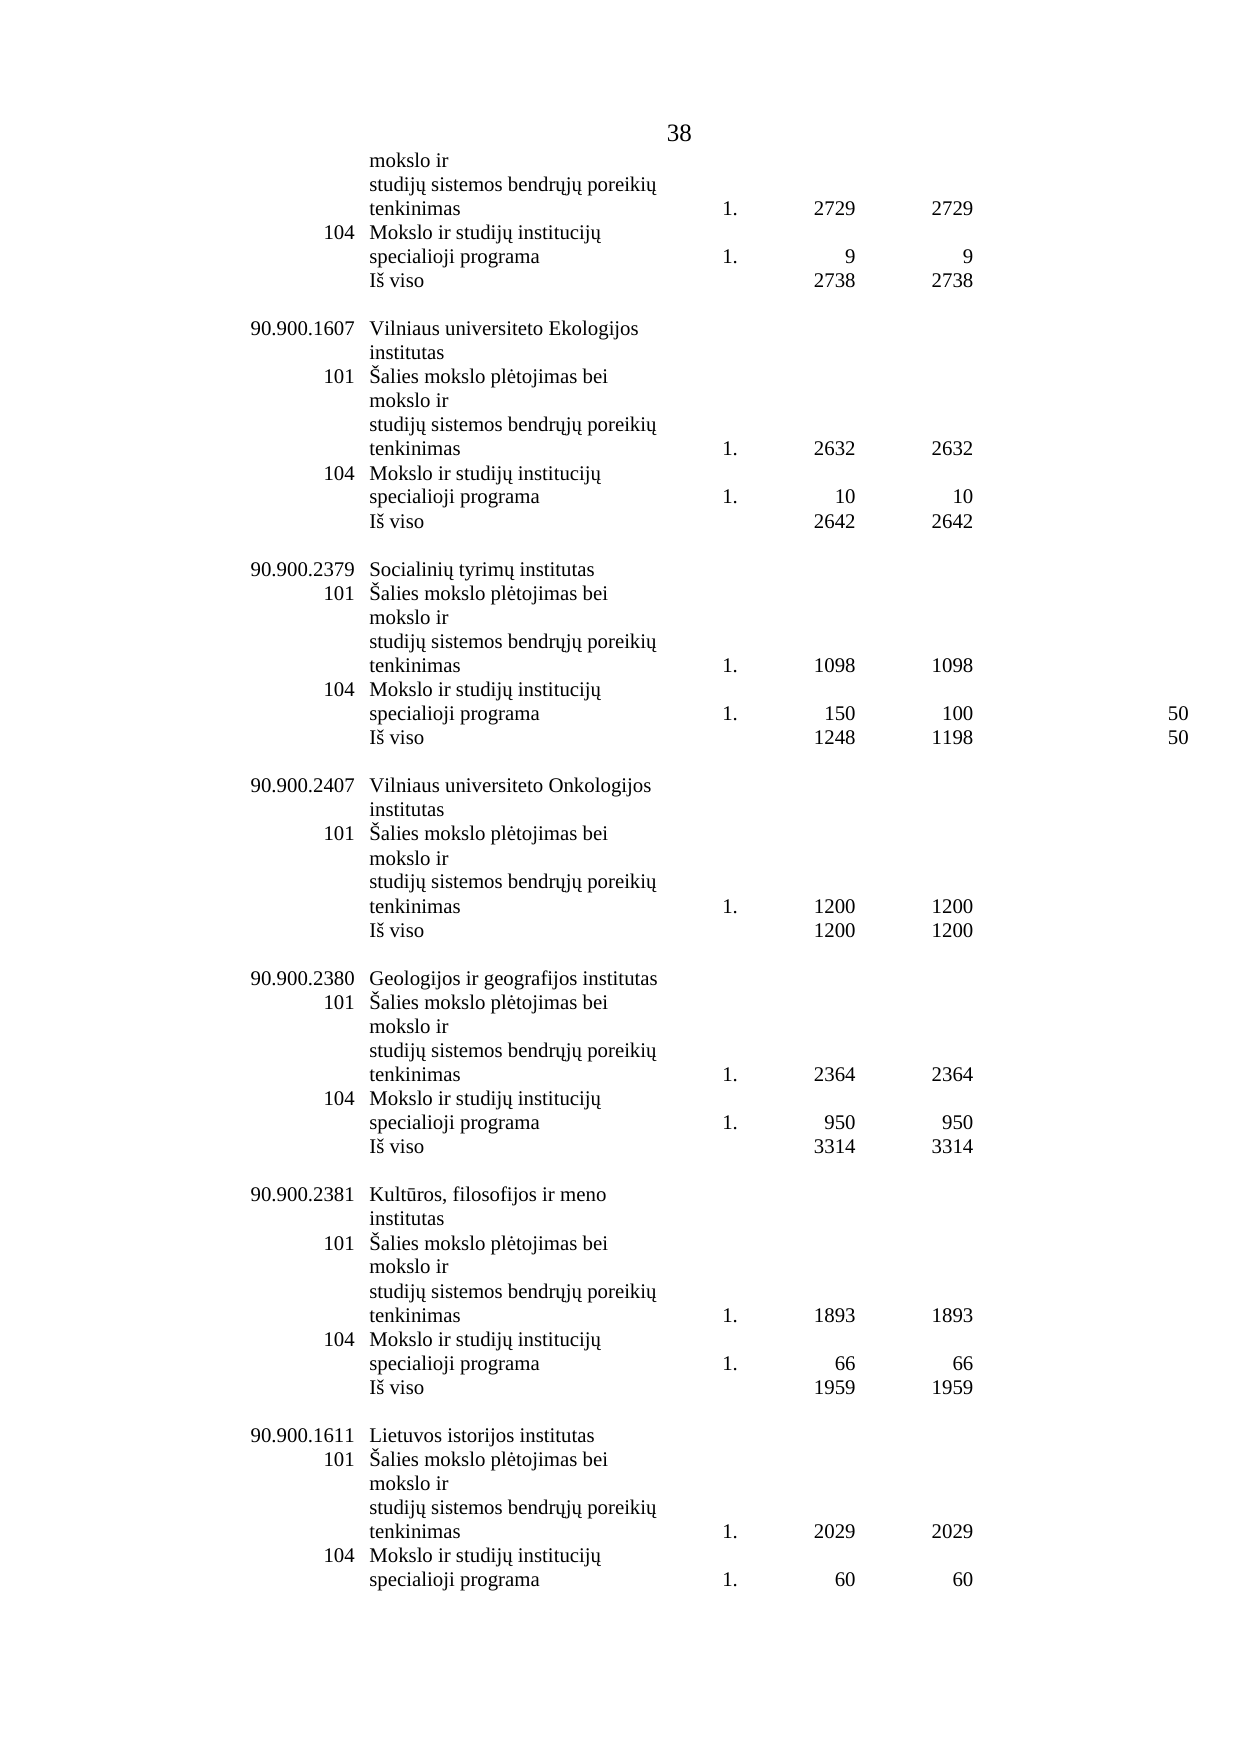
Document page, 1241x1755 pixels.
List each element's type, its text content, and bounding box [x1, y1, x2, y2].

table_cell [177, 942, 362, 966]
table_cell [177, 340, 362, 364]
table_cell [177, 894, 362, 918]
table_cell [779, 870, 863, 893]
table_cell [863, 364, 980, 412]
table_cell 1200 [863, 894, 980, 918]
table_cell 1. [680, 1519, 779, 1543]
table_cell 2632 [863, 436, 980, 460]
table_cell Geologijos ir geografijos institutas [362, 966, 680, 990]
table_cell [177, 1519, 362, 1543]
table_cell [779, 1327, 863, 1351]
table_cell [779, 340, 863, 364]
table_cell [177, 292, 362, 316]
table_cell studijų sistemos bendrųjų poreikių [362, 172, 680, 196]
table_cell [980, 509, 1098, 533]
table_cell [177, 918, 362, 942]
table_cell [680, 725, 779, 749]
table_cell [779, 797, 863, 821]
table_cell Iš viso [362, 918, 680, 942]
table_cell [1099, 581, 1196, 629]
table_cell [980, 677, 1098, 701]
table_cell [177, 485, 362, 508]
table_cell [1099, 244, 1196, 268]
table_cell [980, 1327, 1098, 1351]
table_cell [177, 1303, 362, 1327]
table_cell 10 [779, 485, 863, 508]
table_cell 104 [177, 1327, 362, 1351]
table_cell [863, 990, 980, 1038]
table_cell Lietuvos istorijos institutas [362, 1423, 680, 1447]
table_cell [863, 557, 980, 581]
table_cell [980, 990, 1098, 1038]
table_cell [680, 1447, 779, 1495]
table_cell 1. [680, 436, 779, 460]
table_cell [980, 942, 1098, 966]
table_cell [863, 220, 980, 244]
table_cell 1. [680, 196, 779, 220]
table_cell 104 [177, 1543, 362, 1567]
table_cell 60 [779, 1567, 863, 1591]
table_cell [1099, 292, 1196, 316]
table_cell [177, 1110, 362, 1134]
table_cell institutas [362, 340, 680, 364]
table_cell 90.900.2379 [177, 557, 362, 581]
table_cell [863, 942, 980, 966]
table_cell [779, 677, 863, 701]
table_cell 104 [177, 677, 362, 701]
table_cell 1959 [779, 1375, 863, 1399]
table_cell [779, 1158, 863, 1182]
table_cell [980, 966, 1098, 990]
table_cell [863, 797, 980, 821]
table_cell 104 [177, 460, 362, 484]
table_cell 10 [863, 485, 980, 508]
table_cell [1099, 196, 1196, 220]
table_cell [680, 581, 779, 629]
table_cell 90.900.2380 [177, 966, 362, 990]
table_cell [680, 1158, 779, 1182]
table_cell [680, 629, 779, 653]
table_cell Mokslo ir studijų institucijų [362, 220, 680, 244]
table_cell [177, 1038, 362, 1062]
table_cell [177, 797, 362, 821]
table_cell [863, 1447, 980, 1495]
table_cell [1099, 1447, 1196, 1495]
table_cell [177, 1062, 362, 1086]
table_cell 1. [680, 485, 779, 508]
table_cell [177, 244, 362, 268]
table_cell [980, 1134, 1098, 1158]
table_cell [680, 797, 779, 821]
table_cell 1. [680, 1110, 779, 1134]
table_cell [362, 292, 680, 316]
table_cell [1099, 1399, 1196, 1423]
table_cell [1099, 533, 1196, 557]
table_cell [362, 1399, 680, 1423]
table_cell 50 [1099, 701, 1196, 725]
table_cell [980, 1519, 1098, 1543]
table_cell [680, 1423, 779, 1447]
table_cell [177, 701, 362, 725]
table_cell Šalies mokslo plėtojimas bei mokslo ir [362, 821, 680, 869]
table_cell [863, 292, 980, 316]
table_cell [1099, 1134, 1196, 1158]
table_cell [1099, 1351, 1196, 1375]
table_cell 1. [680, 1567, 779, 1591]
table_cell [980, 244, 1098, 268]
table_cell 101 [177, 990, 362, 1038]
table_cell Šalies mokslo plėtojimas bei mokslo ir [362, 581, 680, 629]
table_cell tenkinimas [362, 1519, 680, 1543]
table_cell [680, 821, 779, 869]
table_cell [980, 894, 1098, 918]
table_cell [1099, 1062, 1196, 1086]
table_cell Iš viso [362, 1375, 680, 1399]
table_cell [779, 412, 863, 436]
table_cell tenkinimas [362, 894, 680, 918]
table_cell [177, 1399, 362, 1423]
table_cell [1099, 870, 1196, 893]
table_cell [863, 172, 980, 196]
table_cell [779, 581, 863, 629]
table_cell [680, 942, 779, 966]
table_cell Šalies mokslo plėtojimas bei mokslo ir [362, 1230, 680, 1278]
table_cell [680, 364, 779, 412]
table_cell [779, 1423, 863, 1447]
table_cell Šalies mokslo plėtojimas bei mokslo ir [362, 1447, 680, 1495]
table_cell [779, 460, 863, 484]
table_cell [680, 533, 779, 557]
table_cell [177, 725, 362, 749]
table_cell [863, 677, 980, 701]
table_cell [863, 870, 980, 893]
table_cell [779, 292, 863, 316]
table_cell [1099, 821, 1196, 869]
table_cell [177, 1158, 362, 1182]
table_cell [980, 172, 1098, 196]
table_cell 50 [1099, 725, 1196, 749]
table_cell 2029 [863, 1519, 980, 1543]
table_cell 2729 [863, 196, 980, 220]
table_cell [680, 749, 779, 773]
table_cell 66 [863, 1351, 980, 1375]
table_cell [680, 1375, 779, 1399]
table_cell 1. [680, 653, 779, 677]
table_cell 101 [177, 821, 362, 869]
table_cell [779, 821, 863, 869]
table_cell [980, 821, 1098, 869]
table_cell 101 [177, 364, 362, 412]
table_cell [1099, 797, 1196, 821]
table_cell Iš viso [362, 725, 680, 749]
table_cell [863, 1279, 980, 1303]
table_cell institutas [362, 797, 680, 821]
table_cell 1. [680, 894, 779, 918]
table_cell specialioji programa [362, 701, 680, 725]
table_cell [177, 653, 362, 677]
table_cell 3314 [863, 1134, 980, 1158]
table_cell Socialinių tyrimų institutas [362, 557, 680, 581]
table_cell [779, 966, 863, 990]
table_cell [177, 533, 362, 557]
table_cell [1099, 268, 1196, 292]
table_cell [980, 653, 1098, 677]
table_cell 1. [680, 1303, 779, 1327]
table_cell 104 [177, 1086, 362, 1110]
table_cell 101 [177, 1230, 362, 1278]
table_cell 1959 [863, 1375, 980, 1399]
table_cell [980, 1423, 1098, 1447]
table_cell [177, 629, 362, 653]
table_cell 3314 [779, 1134, 863, 1158]
table_cell [980, 1399, 1098, 1423]
table_cell [863, 533, 980, 557]
table_cell [680, 292, 779, 316]
table_cell [177, 412, 362, 436]
table_cell Mokslo ir studijų institucijų [362, 460, 680, 484]
table_cell tenkinimas [362, 1303, 680, 1327]
table_cell Iš viso [362, 509, 680, 533]
table_cell Šalies mokslo plėtojimas bei mokslo ir [362, 990, 680, 1038]
table_cell Mokslo ir studijų institucijų [362, 677, 680, 701]
table_cell [863, 1038, 980, 1062]
table_cell [980, 533, 1098, 557]
table_cell Kultūros, filosofijos ir meno institutas [362, 1182, 680, 1230]
table_cell [1099, 990, 1196, 1038]
table_cell [177, 1375, 362, 1399]
table_cell [680, 1279, 779, 1303]
table_cell [779, 220, 863, 244]
table_cell [680, 677, 779, 701]
table_cell [980, 701, 1098, 725]
table_cell [980, 1062, 1098, 1086]
table_cell [779, 1399, 863, 1423]
table_cell [980, 292, 1098, 316]
table_cell [1099, 412, 1196, 436]
table_cell Iš viso [362, 268, 680, 292]
table_cell Iš viso [362, 1134, 680, 1158]
table_cell [980, 1543, 1098, 1567]
table_cell [177, 1134, 362, 1158]
table_cell [980, 581, 1098, 629]
table_cell 1893 [863, 1303, 980, 1327]
table_cell 950 [863, 1110, 980, 1134]
table_cell [980, 1303, 1098, 1327]
table_cell studijų sistemos bendrųjų poreikių [362, 870, 680, 893]
table_cell [980, 1110, 1098, 1134]
table_cell Šalies mokslo plėtojimas bei mokslo ir [362, 364, 680, 412]
table_cell specialioji programa [362, 1110, 680, 1134]
table_cell [1099, 340, 1196, 364]
table_cell [177, 1567, 362, 1591]
table_cell [863, 1158, 980, 1182]
table_cell [1099, 485, 1196, 508]
table_cell [177, 196, 362, 220]
table_cell [863, 821, 980, 869]
table_cell [1099, 1110, 1196, 1134]
table_cell [680, 1038, 779, 1062]
table_cell [863, 749, 980, 773]
table_cell [1099, 557, 1196, 581]
table_cell [779, 629, 863, 653]
table_cell [1099, 1303, 1196, 1327]
table_cell [980, 148, 1098, 172]
table_cell mokslo ir [362, 148, 680, 172]
table_cell 1893 [779, 1303, 863, 1327]
table_cell [779, 1447, 863, 1495]
table_cell [1099, 894, 1196, 918]
table_cell studijų sistemos bendrųjų poreikių [362, 1495, 680, 1519]
table_cell [863, 1327, 980, 1351]
table_cell [1099, 629, 1196, 653]
table_cell 90.900.2407 [177, 773, 362, 797]
table_cell [980, 340, 1098, 364]
table_cell 150 [779, 701, 863, 725]
table_cell [980, 316, 1098, 340]
table_cell [980, 870, 1098, 893]
table_cell [980, 1567, 1098, 1591]
table_cell [863, 629, 980, 653]
table_cell [680, 1230, 779, 1278]
table_cell [779, 773, 863, 797]
table_cell [177, 172, 362, 196]
table_cell [779, 1543, 863, 1567]
table_cell [980, 1086, 1098, 1110]
table_cell [980, 268, 1098, 292]
table_cell [980, 1038, 1098, 1062]
table_cell [863, 1495, 980, 1519]
table_cell 2632 [779, 436, 863, 460]
table_cell [1099, 1086, 1196, 1110]
table_cell [863, 316, 980, 340]
table_cell [863, 1182, 980, 1230]
table_cell [362, 1158, 680, 1182]
table_cell Mokslo ir studijų institucijų [362, 1327, 680, 1351]
table_cell [1099, 1519, 1196, 1543]
table_cell [1099, 509, 1196, 533]
table_cell 1. [680, 1062, 779, 1086]
table_cell [863, 460, 980, 484]
table_cell [863, 1423, 980, 1447]
table_cell [680, 966, 779, 990]
table_cell [1099, 966, 1196, 990]
table_cell [980, 629, 1098, 653]
table_cell [1099, 316, 1196, 340]
table_cell 1. [680, 1351, 779, 1375]
table_cell specialioji programa [362, 485, 680, 508]
table_cell 1200 [779, 918, 863, 942]
table_cell [980, 460, 1098, 484]
table_cell [680, 148, 779, 172]
table_cell [980, 1447, 1098, 1495]
table_cell specialioji programa [362, 1351, 680, 1375]
table_cell 104 [177, 220, 362, 244]
table_cell Mokslo ir studijų institucijų [362, 1543, 680, 1567]
table_cell [779, 364, 863, 412]
table_cell [779, 148, 863, 172]
table_cell [680, 412, 779, 436]
table_cell 90.900.1611 [177, 1423, 362, 1447]
table_cell [779, 316, 863, 340]
table_cell [177, 509, 362, 533]
table_cell [779, 749, 863, 773]
table_cell [680, 460, 779, 484]
table_cell [177, 436, 362, 460]
table_cell [1099, 1182, 1196, 1230]
table_cell [1099, 773, 1196, 797]
table_cell 2738 [779, 268, 863, 292]
table_cell [980, 725, 1098, 749]
table_cell [680, 220, 779, 244]
table_cell [779, 1279, 863, 1303]
table_cell [863, 966, 980, 990]
table_cell [779, 172, 863, 196]
table_cell tenkinimas [362, 1062, 680, 1086]
table_cell [1099, 653, 1196, 677]
table_cell [1099, 172, 1196, 196]
table_cell [362, 749, 680, 773]
table_cell [1099, 460, 1196, 484]
table_cell [980, 1375, 1098, 1399]
table_cell [362, 533, 680, 557]
table_cell [1099, 148, 1196, 172]
table_cell tenkinimas [362, 196, 680, 220]
table_cell tenkinimas [362, 653, 680, 677]
table_cell [1099, 1279, 1196, 1303]
table_cell studijų sistemos bendrųjų poreikių [362, 412, 680, 436]
table_cell [1099, 1495, 1196, 1519]
table_cell 1098 [779, 653, 863, 677]
table_cell [177, 148, 362, 172]
table_cell [680, 316, 779, 340]
table_cell studijų sistemos bendrųjų poreikių [362, 1038, 680, 1062]
table_cell 2029 [779, 1519, 863, 1543]
table_cell [980, 1351, 1098, 1375]
table_cell [779, 533, 863, 557]
table_cell specialioji programa [362, 244, 680, 268]
table_cell 90.900.1607 [177, 316, 362, 340]
table_cell 1. [680, 244, 779, 268]
table_cell [980, 557, 1098, 581]
table_cell [680, 1182, 779, 1230]
table_cell [980, 749, 1098, 773]
table_cell [863, 340, 980, 364]
table_cell [779, 1230, 863, 1278]
table_cell [863, 1543, 980, 1567]
table_cell [680, 1086, 779, 1110]
table_cell 9 [863, 244, 980, 268]
table_cell [980, 773, 1098, 797]
table_cell [1099, 677, 1196, 701]
table_cell [1099, 1327, 1196, 1351]
table_cell [779, 1038, 863, 1062]
table_cell [980, 918, 1098, 942]
table_cell [980, 797, 1098, 821]
table_cell 1198 [863, 725, 980, 749]
table_cell [1099, 1038, 1196, 1062]
table_cell [680, 990, 779, 1038]
table_cell [680, 509, 779, 533]
table_cell [177, 1351, 362, 1375]
table_cell Mokslo ir studijų institucijų [362, 1086, 680, 1110]
table_cell [1099, 364, 1196, 412]
table_cell [779, 1495, 863, 1519]
table_cell 2364 [863, 1062, 980, 1086]
table_cell [863, 581, 980, 629]
table_cell [980, 485, 1098, 508]
table_cell [779, 990, 863, 1038]
table_cell studijų sistemos bendrųjų poreikių [362, 629, 680, 653]
table_cell [980, 1158, 1098, 1182]
table_cell [980, 1230, 1098, 1278]
table_cell [177, 870, 362, 893]
table_cell [980, 412, 1098, 436]
table_cell 2642 [779, 509, 863, 533]
table_cell [863, 1230, 980, 1278]
table_cell [779, 1086, 863, 1110]
table_cell [680, 340, 779, 364]
table_cell [177, 268, 362, 292]
table_cell [863, 1086, 980, 1110]
table_cell 2364 [779, 1062, 863, 1086]
table_cell 950 [779, 1110, 863, 1134]
table_cell [863, 148, 980, 172]
table_cell [680, 1495, 779, 1519]
table_cell 1200 [863, 918, 980, 942]
table_cell 2738 [863, 268, 980, 292]
table_cell [680, 1399, 779, 1423]
table_cell 1. [680, 701, 779, 725]
table_cell [680, 1327, 779, 1351]
table_cell studijų sistemos bendrųjų poreikių [362, 1279, 680, 1303]
table_cell [980, 436, 1098, 460]
table_cell 101 [177, 1447, 362, 1495]
table_cell [680, 268, 779, 292]
table_cell [680, 557, 779, 581]
table_cell 1098 [863, 653, 980, 677]
table_cell [680, 773, 779, 797]
table_cell Vilniaus universiteto Onkologijos [362, 773, 680, 797]
table_cell [980, 1182, 1098, 1230]
table_cell [1099, 918, 1196, 942]
table_cell [980, 1495, 1098, 1519]
table_cell 60 [863, 1567, 980, 1591]
table_cell [680, 1543, 779, 1567]
table_cell 66 [779, 1351, 863, 1375]
table_cell 100 [863, 701, 980, 725]
table_cell 2642 [863, 509, 980, 533]
table_cell 1248 [779, 725, 863, 749]
table_cell [362, 942, 680, 966]
table_cell 2729 [779, 196, 863, 220]
table_cell [980, 196, 1098, 220]
table_cell [863, 773, 980, 797]
table_cell [1099, 1230, 1196, 1278]
table_cell [680, 870, 779, 893]
table_cell 90.900.2381 [177, 1182, 362, 1230]
table_cell [177, 749, 362, 773]
table_cell [980, 1279, 1098, 1303]
table_cell [177, 1495, 362, 1519]
table_cell [863, 412, 980, 436]
table_cell 1200 [779, 894, 863, 918]
table_cell [1099, 749, 1196, 773]
table_cell [779, 942, 863, 966]
table_cell Vilniaus universiteto Ekologijos [362, 316, 680, 340]
table_cell [680, 1134, 779, 1158]
table_cell specialioji programa [362, 1567, 680, 1591]
table_cell [177, 1279, 362, 1303]
table_cell [1099, 942, 1196, 966]
table_cell [680, 172, 779, 196]
table_cell [1099, 1567, 1196, 1591]
table_cell tenkinimas [362, 436, 680, 460]
table_cell [980, 220, 1098, 244]
table_cell [779, 557, 863, 581]
table_cell [863, 1399, 980, 1423]
table_cell [980, 364, 1098, 412]
table_cell [1099, 1158, 1196, 1182]
table_cell [1099, 220, 1196, 244]
table_cell [1099, 1423, 1196, 1447]
table_cell [1099, 1375, 1196, 1399]
table_cell [1099, 1543, 1196, 1567]
table_cell [1099, 436, 1196, 460]
table_cell [680, 918, 779, 942]
table_cell 9 [779, 244, 863, 268]
table_cell 101 [177, 581, 362, 629]
table_cell [779, 1182, 863, 1230]
